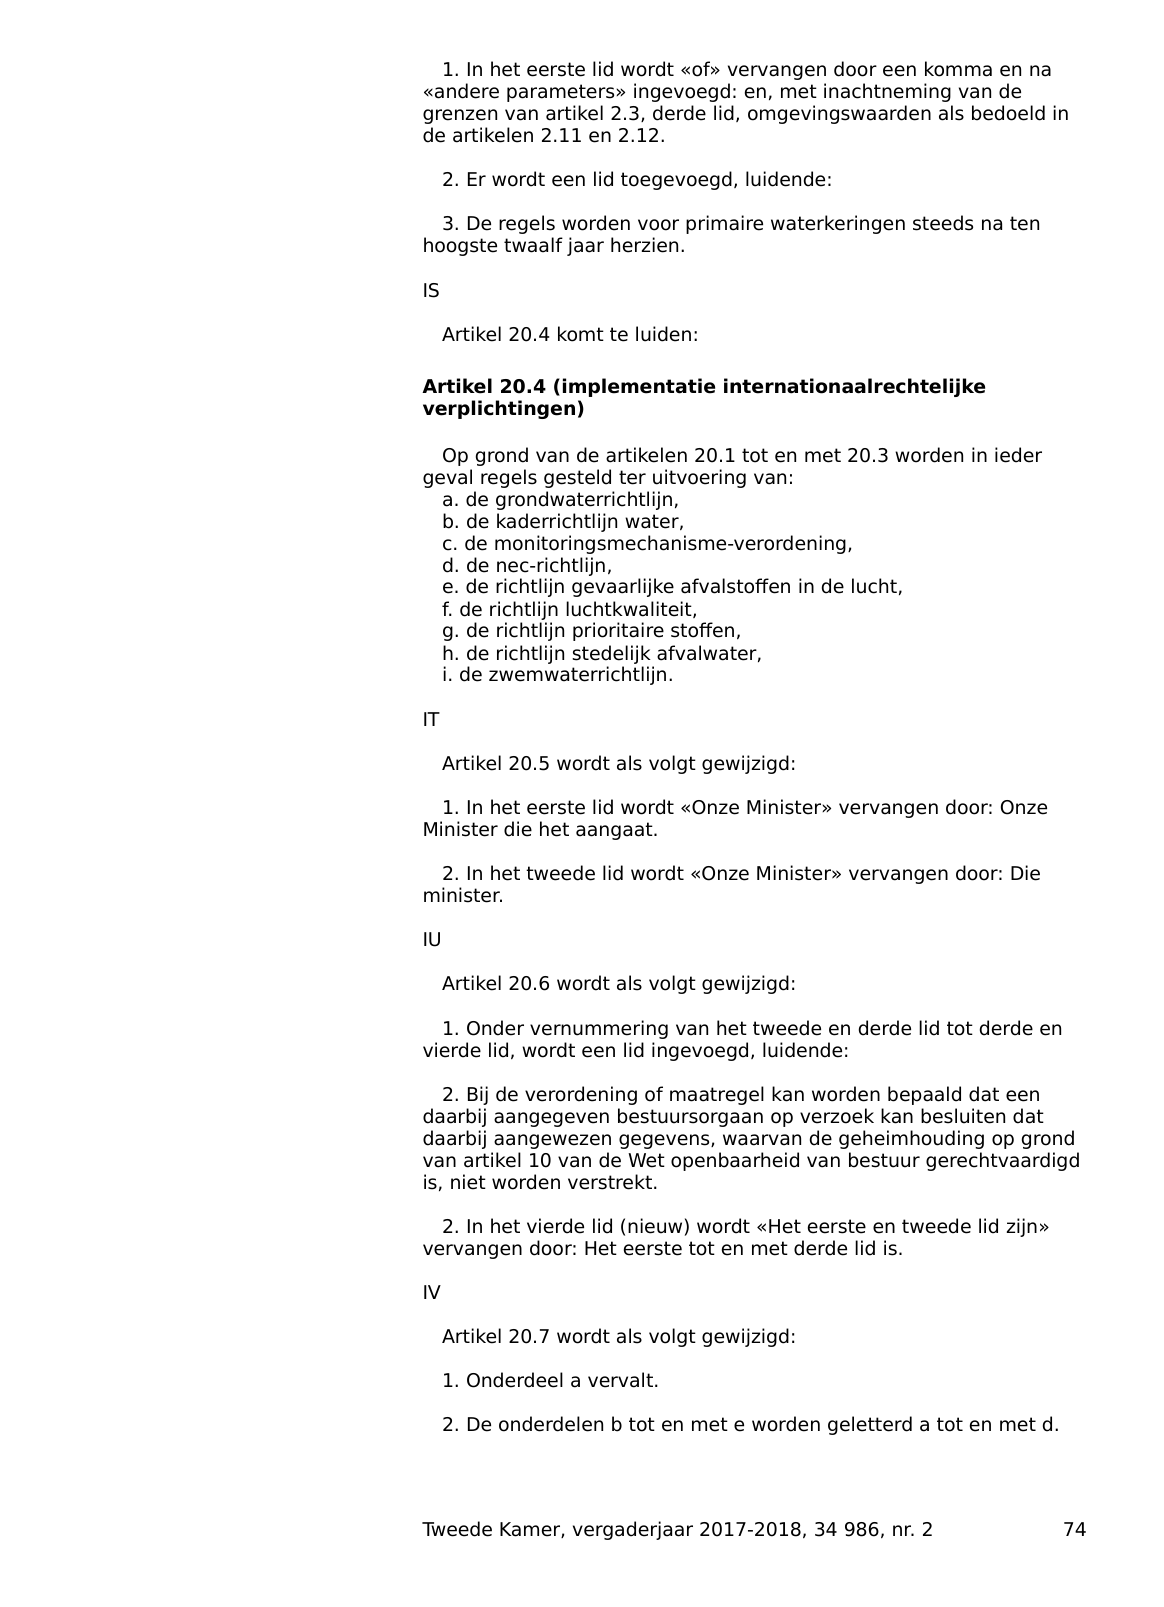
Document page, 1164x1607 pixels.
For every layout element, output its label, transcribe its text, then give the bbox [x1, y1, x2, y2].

text 2. In het tweede lid wordt «Onze Minister» vervangen door: Die minister. [422, 863, 1087, 907]
text Artikel 20.4 komt te luiden: [422, 324, 1087, 346]
text Op grond van de artikelen 20.1 tot en met 20.3 worden in ieder geval regels gesteld ter uitvoering van: [422, 444, 1087, 488]
text 1. Onderdeel a vervalt. [422, 1370, 1087, 1392]
text 2. Bij de verordening of maatregel kan worden bepaald dat een daarbij aangegeven bestuursorgaan op verzoek kan besluiten dat daarbij aangewezen gegevens, waarvan de geheimhouding op grond van artikel 10 van de Wet openbaarheid van bestuur gerechtvaardigd is, niet worden verstrekt. [422, 1084, 1087, 1193]
text IS [422, 279, 1087, 301]
text 2. De onderdelen b tot en met e worden geletterd a tot en met d. [422, 1414, 1087, 1436]
text 3. De regels worden voor primaire waterkeringen steeds na ten hoogste twaalf jaar herzien. [422, 213, 1087, 257]
text IV [422, 1282, 1087, 1304]
text 1. In het eerste lid wordt «of» vervangen door een komma en na «andere parameters» ingevoegd: en, met inachtneming van de grenzen van artikel 2.3, derde lid, omgevingswaarden als bedoeld in de artikelen 2.11 en 2.12. [422, 59, 1087, 147]
text b. de kaderrichtlijn water, [422, 511, 1087, 532]
text 2. In het vierde lid (nieuw) wordt «Het eerste en tweede lid zijn» vervangen door: Het eerste tot en met derde lid is. [422, 1216, 1087, 1260]
text a. de grondwaterrichtlijn, [422, 488, 1087, 511]
text i. de zwemwaterrichtlijn. [422, 664, 1087, 686]
text f. de richtlijn luchtkwaliteit, [422, 598, 1087, 620]
subtitle Artikel 20.4 (implementatie internationaalrechtelijke verplichtingen) [422, 376, 1087, 419]
text 1. In het eerste lid wordt «Onze Minister» vervangen door: Onze Minister die het aangaat. [422, 797, 1087, 841]
text 1. Onder vernummering van het tweede en derde lid tot derde en vierde lid, wordt een lid ingevoegd, luidende: [422, 1017, 1087, 1061]
text IT [422, 708, 1087, 731]
text c. de monitoringsmechanisme-verordening, [422, 532, 1087, 554]
text 2. Er wordt een lid toegevoegd, luidende: [422, 169, 1087, 191]
text Artikel 20.5 wordt als volgt gewijzigd: [422, 753, 1087, 775]
text e. de richtlijn gevaarlijke afvalstoffen in de lucht, [422, 576, 1087, 598]
text Artikel 20.6 wordt als volgt gewijzigd: [422, 973, 1087, 995]
text d. de nec-richtlijn, [422, 554, 1087, 576]
text h. de richtlijn stedelijk afvalwater, [422, 642, 1087, 664]
text Artikel 20.7 wordt als volgt gewijzigd: [422, 1326, 1087, 1348]
text IU [422, 929, 1087, 951]
text g. de richtlijn prioritaire stoffen, [422, 620, 1087, 642]
